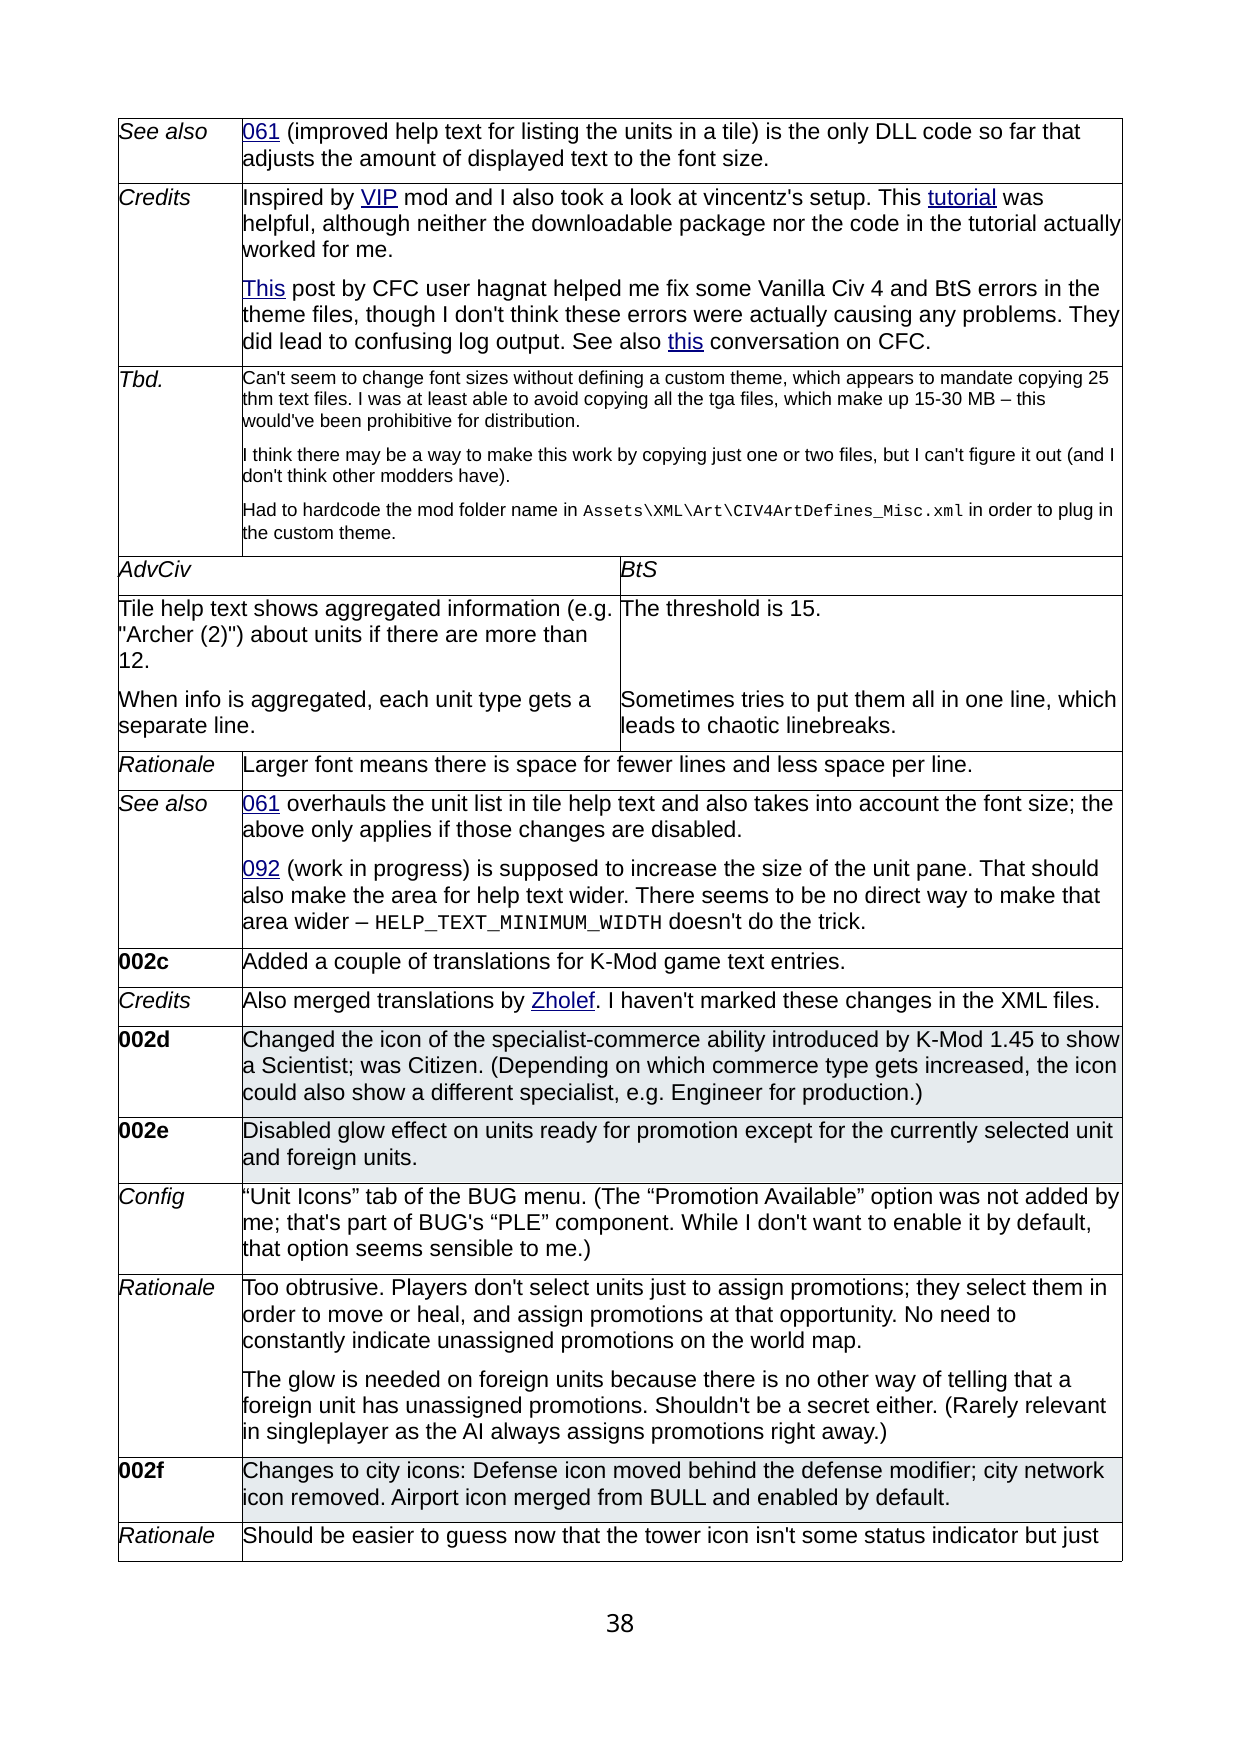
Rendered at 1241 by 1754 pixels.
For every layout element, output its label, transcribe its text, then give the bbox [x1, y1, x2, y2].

table_cell Added a couple of translations for K-Mod game text entries. [243, 949, 1122, 987]
table_cell Changed the icon of the specialist-commerce ability introduced by K-Mod 1.45 to show a Scientist; was Citizen. (Depending on which commerce type gets increased, the icon could also show a different specialist, e.g. Engineer for production.) [243, 1027, 1122, 1117]
table_cell 002c [119, 949, 242, 987]
table_cell 061 overhauls the unit list in tile help text and also takes into account the font size; the above only applies if those changes are disabled. 092 (work in progress) is supposed to increase the size of the unit pane. That should also make the area for help text wider. There seems to be no direct way to make that area wider – HELP_TEXT_MINIMUM_WIDTH doesn't do the trick. [243, 791, 1122, 948]
table_cell Tile help text shows aggregated information (e.g. "Archer (2)") about units if there are more than 12. When info is aggregated, each unit type gets a separate line. [119, 596, 620, 751]
table_cell Tbd. [119, 367, 242, 556]
table_cell 002f [119, 1458, 242, 1522]
table_cell Should be easier to guess now that the tower icon isn't some status indicator but just [243, 1523, 1122, 1561]
table_cell See also [119, 791, 242, 948]
table_cell Inspired by VIP mod and I also took a look at vincentz's setup. This tutorial was helpful, although neither the downloadable package nor the code in the tutorial actually worked for me. This post by CFC user hagnat helped me fix some Vanilla Civ 4 and BtS errors in the theme files, though I don't think these errors were actually causing any problems. They did lead to confusing log output. See also this conversation on CFC. [243, 184, 1122, 366]
table_cell 061 (improved help text for listing the units in a tile) is the only DLL code so far that adjusts the amount of displayed text to the font size. [243, 119, 1122, 183]
table_cell Also merged translations by Zholef. I haven't marked these changes in the XML files. [243, 988, 1122, 1026]
table_cell Disabled glow effect on units ready for promotion except for the currently selected unit and foreign units. [243, 1118, 1122, 1182]
table_cell Rationale [119, 1275, 242, 1457]
table_cell Rationale [119, 1523, 242, 1561]
table_cell Config [119, 1184, 242, 1274]
table_cell Changes to city icons: Defense icon moved behind the defense modifier; city network icon removed. Airport icon merged from BULL and enabled by default. [243, 1458, 1122, 1522]
table_cell “Unit Icons” tab of the BUG menu. (The “Promotion Available” option was not added by me; that's part of BUG's “PLE” component. While I don't want to enable it by default, that option seems sensible to me.) [243, 1184, 1122, 1274]
table_cell AdvCiv [119, 557, 620, 594]
table_cell 002e [119, 1118, 242, 1182]
table_cell Can't seem to change font sizes without defining a custom theme, which appears to mandate copying 25 thm text files. I was at least able to avoid copying all the tga files, which make up 15-30 MB – this would've been prohibitive for distribution. I think there may be a way to make this work by copying just one or two files, but I can't figure it out (and I don't think other modders have). Had to hardcode the mod folder name in Assets\XML\Art\CIV4ArtDefines_Misc.xml in order to plug in the custom theme. [243, 367, 1122, 556]
table_cell The threshold is 15. Sometimes tries to put them all in one line, which leads to chaotic linebreaks. [621, 596, 1122, 751]
table_cell Too obtrusive. Players don't select units just to assign promotions; they select them in order to move or heal, and assign promotions at that opportunity. No need to constantly indicate unassigned promotions on the world map. The glow is needed on foreign units because there is no other way of telling that a foreign unit has unassigned promotions. Shouldn't be a secret either. (Rarely relevant in singleplayer as the AI always assigns promotions right away.) [243, 1275, 1122, 1457]
table_cell Larger font means there is space for fewer lines and less space per line. [243, 752, 1122, 790]
table_cell Credits [119, 184, 242, 366]
table_cell Rationale [119, 752, 242, 790]
table_cell 002d [119, 1027, 242, 1117]
table_cell BtS [621, 557, 1122, 594]
table_cell Credits [119, 988, 242, 1026]
table_cell See also [119, 119, 242, 183]
